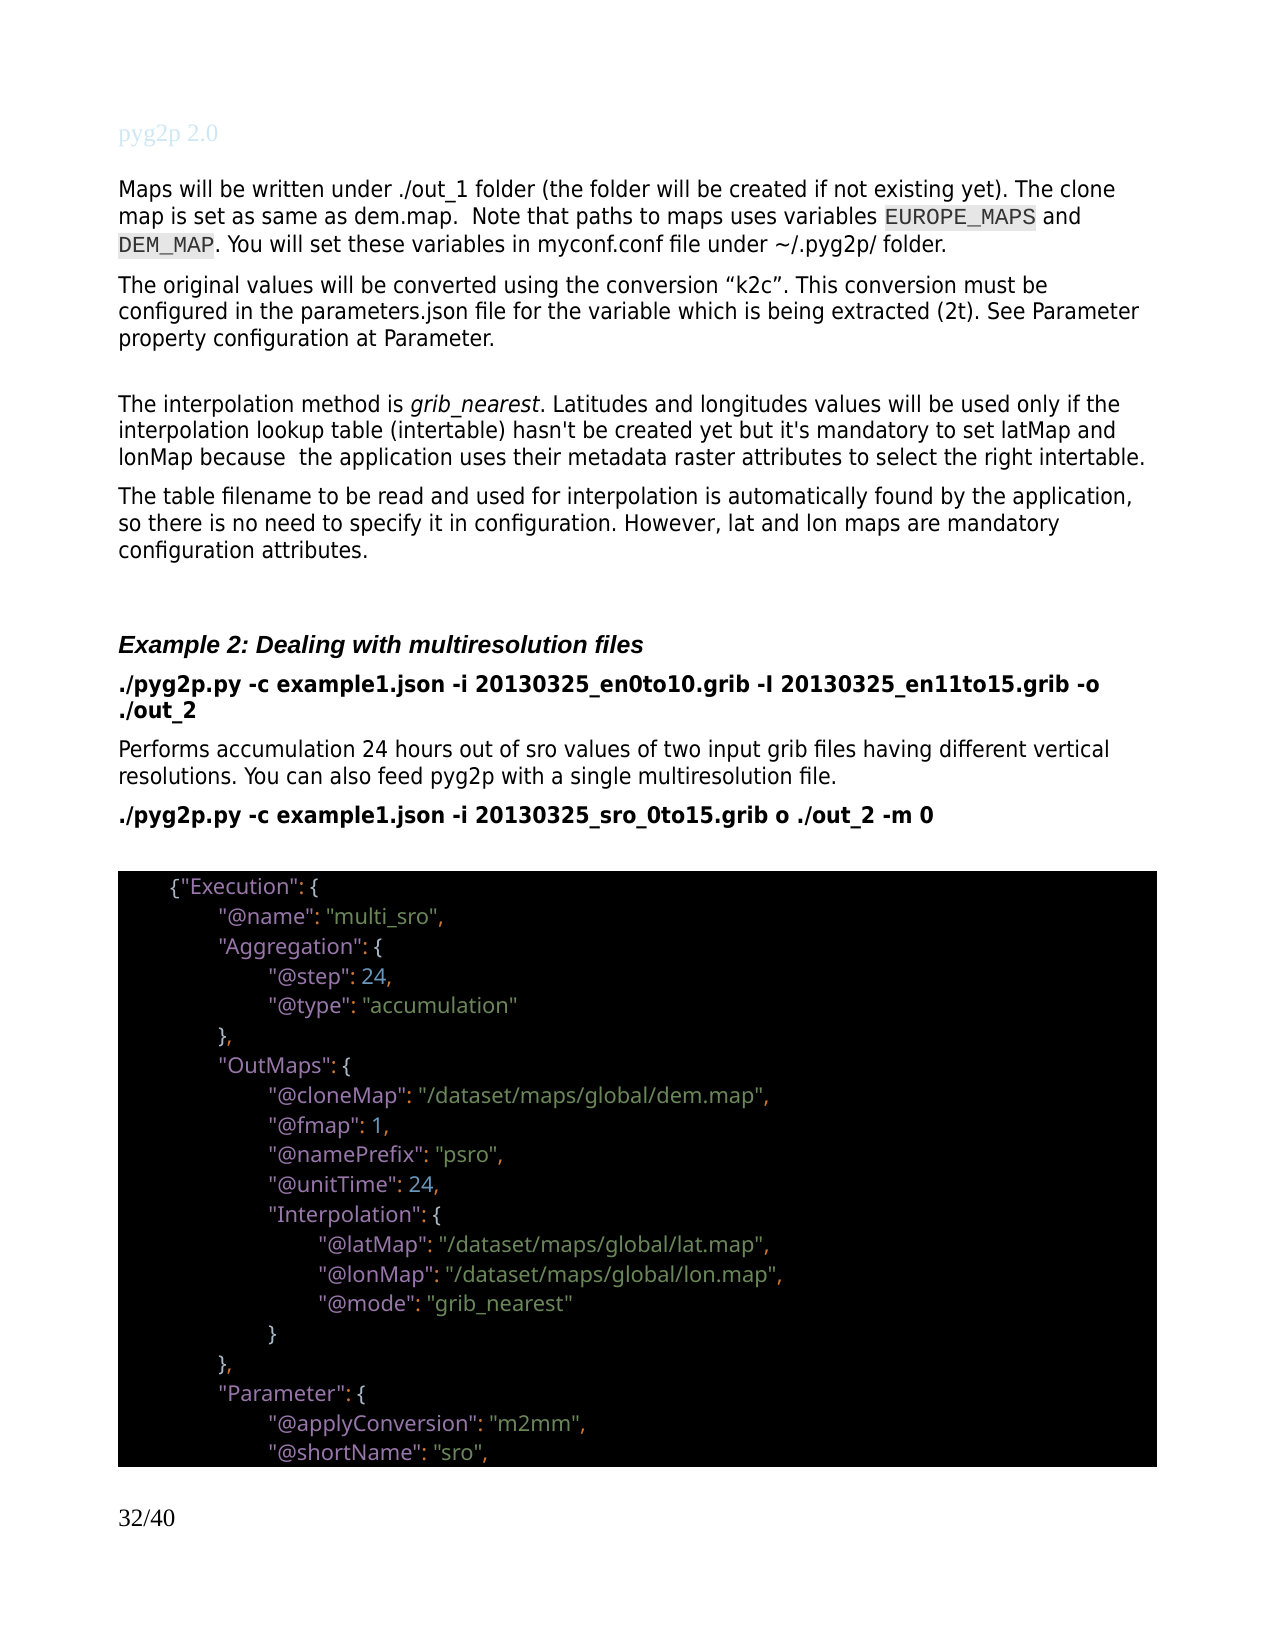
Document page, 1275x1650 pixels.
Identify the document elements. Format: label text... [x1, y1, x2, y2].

text The original values will be converted using the conversion “k2c”. This conversion must be configured in the parameters.json file for the variable which is being extracted (2t). See Parameter property configuration at Parameter. [118, 272, 1157, 352]
text {"Execution": { [118, 871, 1157, 901]
text "@mode": "grib_nearest" [118, 1288, 1157, 1318]
text "@applyConversion": "m2mm", [118, 1408, 1157, 1437]
text "Interpolation": { [118, 1199, 1157, 1229]
text }, [118, 1020, 1157, 1050]
text ./pyg2p.py -c example1.json -i 20130325_sro_0to15.grib o ./out_2 -m 0 [118, 802, 1157, 829]
text "Parameter": { [118, 1378, 1157, 1408]
text "@type": "accumulation" [118, 991, 1157, 1020]
text Performs accumulation 24 hours out of sro values of two input grib files having different vertical resolutions. You can also feed pyg2p with a single multiresolution file. [118, 737, 1157, 790]
text ./pyg2p.py -c example1.json -i 20130325_en0to10.grib -I 20130325_en11to15.grib -o ./out_2 [118, 671, 1157, 724]
text The interpolation method is grib_nearest. Latitudes and longitudes values will be used only if the interpolation lookup table (intertable) hasn't be created yet but it's mandatory to set latMap and lonMap because the application uses their metadata raster attributes to select the right intertable. [118, 364, 1157, 471]
text "@name": "multi_sro", [118, 901, 1157, 931]
text "@lonMap": "/dataset/maps/global/lon.map", [118, 1259, 1157, 1288]
text "@namePrefix": "psro", [118, 1139, 1157, 1169]
text "@latMap": "/dataset/maps/global/lat.map", [118, 1229, 1157, 1259]
text "@step": 24, [118, 961, 1157, 991]
text "@shortName": "sro", [118, 1437, 1157, 1467]
text "Aggregation": { [118, 931, 1157, 961]
text "@cloneMap": "/dataset/maps/global/dem.map", [118, 1080, 1157, 1110]
text "@unitTime": 24, [118, 1169, 1157, 1199]
text "@fmap": 1, [118, 1110, 1157, 1139]
text } [118, 1318, 1157, 1348]
text }, [118, 1348, 1157, 1378]
text "OutMaps": { [118, 1050, 1157, 1080]
subtitle Example 2: Dealing with multiresolution files [118, 630, 1157, 658]
text The table filename to be read and used for interpolation is automatically found by the application, so there is no need to specify it in configuration. However, lat and lon maps are mandatory configuration attributes. [118, 483, 1157, 563]
text Maps will be written under ./out_1 folder (the folder will be created if not existing yet). The clone map is set as same as dem.map. Note that paths to maps uses variables EUROPE_MAPS and DEM_MAP. You will set these variables in myconf.conf file under ~/.pyg2p/ folder. [118, 176, 1157, 259]
